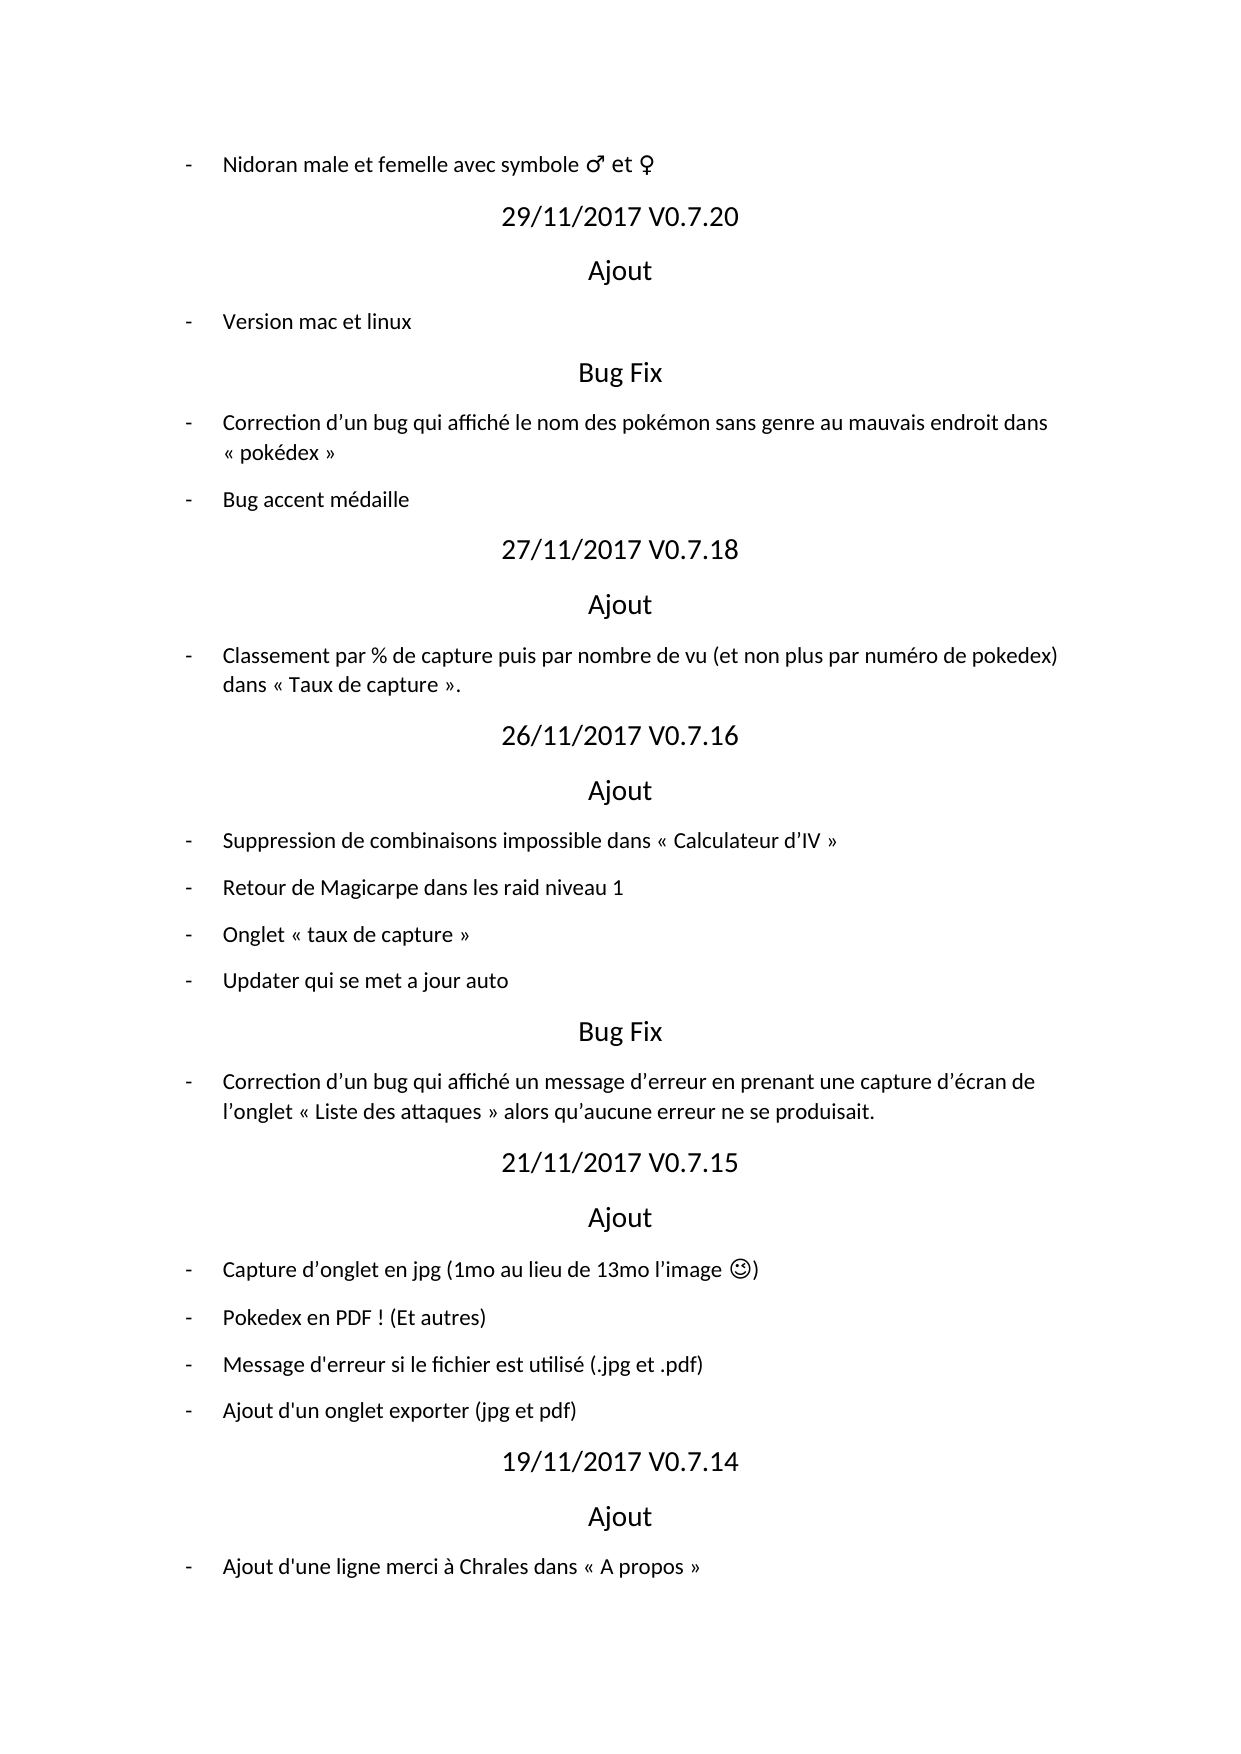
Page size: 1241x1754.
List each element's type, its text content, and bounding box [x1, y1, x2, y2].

list Ajout d'une ligne merci à Chrales dans « A propos » [185, 1552, 1093, 1581]
list Classement par % de capture puis par nombre de vu (et non plus par numéro de pokedex) dans « Taux de capture ». [185, 641, 1093, 699]
list Version mac et linux [185, 307, 1093, 335]
text 19/11/2017 V0.7.14 [148, 1443, 1093, 1479]
list Pokedex en PDF ! (Et autres) [185, 1303, 1093, 1331]
list Correction d’un bug qui affiché le nom des pokémon sans genre au mauvais endroit dans « pokédex » [185, 408, 1093, 466]
list Suppression de combinaisons impossible dans « Calculateur d’IV » [185, 827, 1093, 854]
text Bug Fix [148, 354, 1093, 389]
list Retour de Magicarpe dans les raid niveau 1 [185, 873, 1093, 901]
list Ajout d'un onglet exporter (jpg et pdf) [185, 1397, 1093, 1424]
list Capture d’onglet en jpg (1mo au lieu de 13mo l’image 😉) [185, 1253, 1093, 1284]
text 27/11/2017 V0.7.18 [148, 531, 1093, 567]
text Ajout [148, 772, 1093, 807]
list Nidoran male et femelle avec symbole ♂ et ♀ [185, 148, 1093, 179]
text 29/11/2017 V0.7.20 [148, 198, 1093, 233]
list Updater qui se met a jour auto [185, 966, 1093, 994]
text Ajout [148, 252, 1093, 288]
list Bug accent médaille [185, 485, 1093, 513]
text Ajout [148, 1199, 1093, 1234]
list Onglet « taux de capture » [185, 920, 1093, 948]
list Correction d’un bug qui affiché un message d’erreur en prenant une capture d’écran de l’onglet « Liste des attaques » alors qu’aucune erreur ne se produisait. [185, 1067, 1093, 1125]
list Message d'erreur si le fichier est utilisé (.jpg et .pdf) [185, 1350, 1093, 1378]
text 26/11/2017 V0.7.16 [148, 717, 1093, 753]
text Bug Fix [148, 1013, 1093, 1048]
text 21/11/2017 V0.7.15 [148, 1144, 1093, 1179]
text Ajout [148, 1498, 1093, 1533]
text Ajout [148, 586, 1093, 622]
